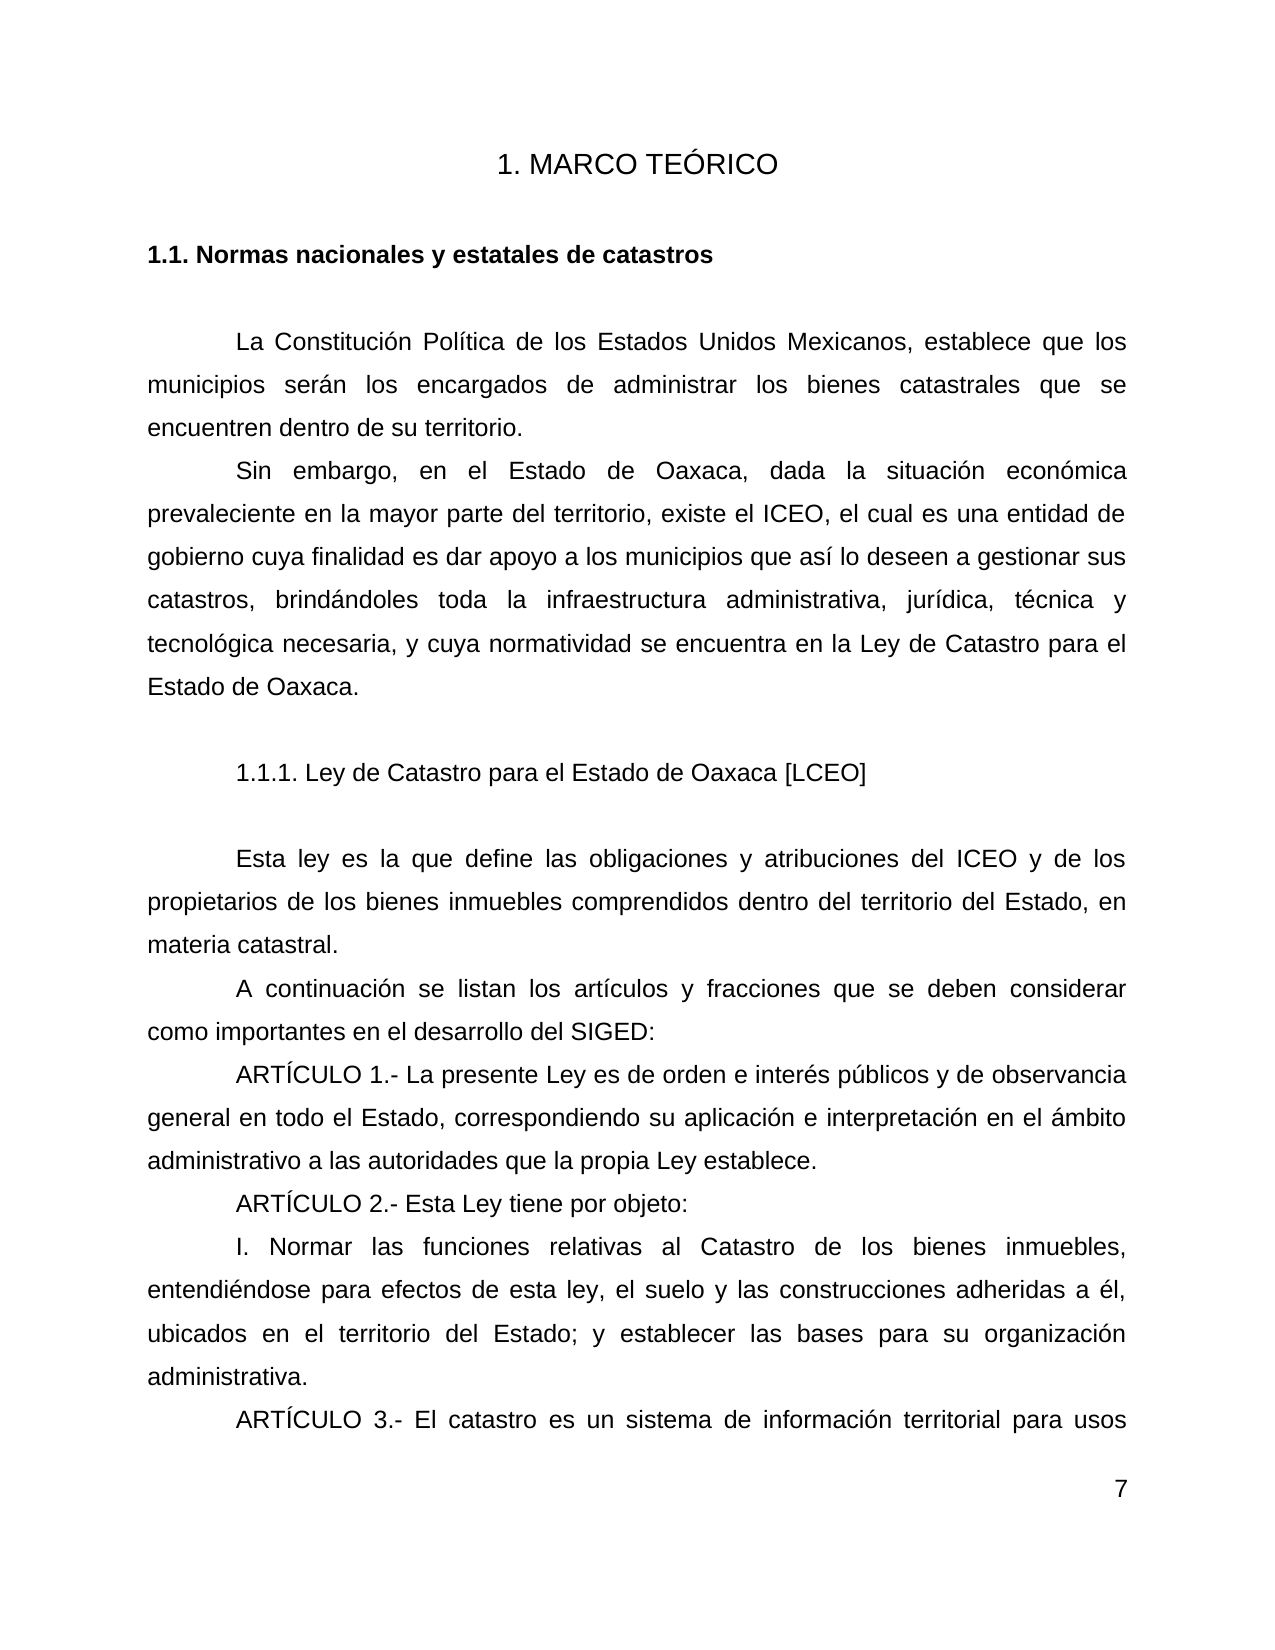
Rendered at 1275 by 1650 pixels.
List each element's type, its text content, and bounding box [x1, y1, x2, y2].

text ARTÍCULO 3.- El catastro es un sistema de información territorial para usos [147, 1405, 1128, 1433]
text 1.1. Normas nacionales y estatales de catastros [147, 240, 1128, 269]
text A continuación se listan los artículos y fracciones que se deben considerar como importantes en el desarrollo del SIGED: [147, 973, 1128, 1045]
text La Constitución Política de los Estados Unidos Mexicanos, establece que los municipios serán los encargados de administrar los bienes catastrales que se encuentren dentro de su territorio. [147, 327, 1128, 442]
text I. Normar las funciones relativas al Catastro de los bienes inmuebles, entendiéndose para efectos de esta ley, el suelo y las construcciones adheridas a él, ubicados en el territorio del Estado; y establecer las bases para su organización administrativa. [147, 1232, 1128, 1390]
text ARTÍCULO 2.- Esta Ley tiene por objeto: [147, 1189, 1128, 1218]
text Esta ley es la que define las obligaciones y atribuciones del ICEO y de los propietarios de los bienes inmuebles comprendidos dentro del territorio del Estado, en materia catastral. [147, 844, 1128, 959]
text 1.1.1. Ley de Catastro para el Estado de Oaxaca [LCEO] [147, 758, 1128, 787]
text 1. MARCO TEÓRICO [147, 147, 1128, 181]
text ARTÍCULO 1.- La presente Ley es de orden e interés públicos y de observancia general en todo el Estado, correspondiendo su aplicación e interpretación en el ámbito administrativo a las autoridades que la propia Ley establece. [147, 1060, 1128, 1175]
text Sin embargo, en el Estado de Oaxaca, dada la situación económica prevaleciente en la mayor parte del territorio, existe el ICEO, el cual es una entidad de gobierno cuya finalidad es dar apoyo a los municipios que así lo deseen a gestionar sus catastros, brindándoles toda la infraestructura administrativa, jurídica, técnica y tecnológica necesaria, y cuya normatividad se encuentra en la Ley de Catastro para el Estado de Oaxaca. [147, 456, 1128, 700]
